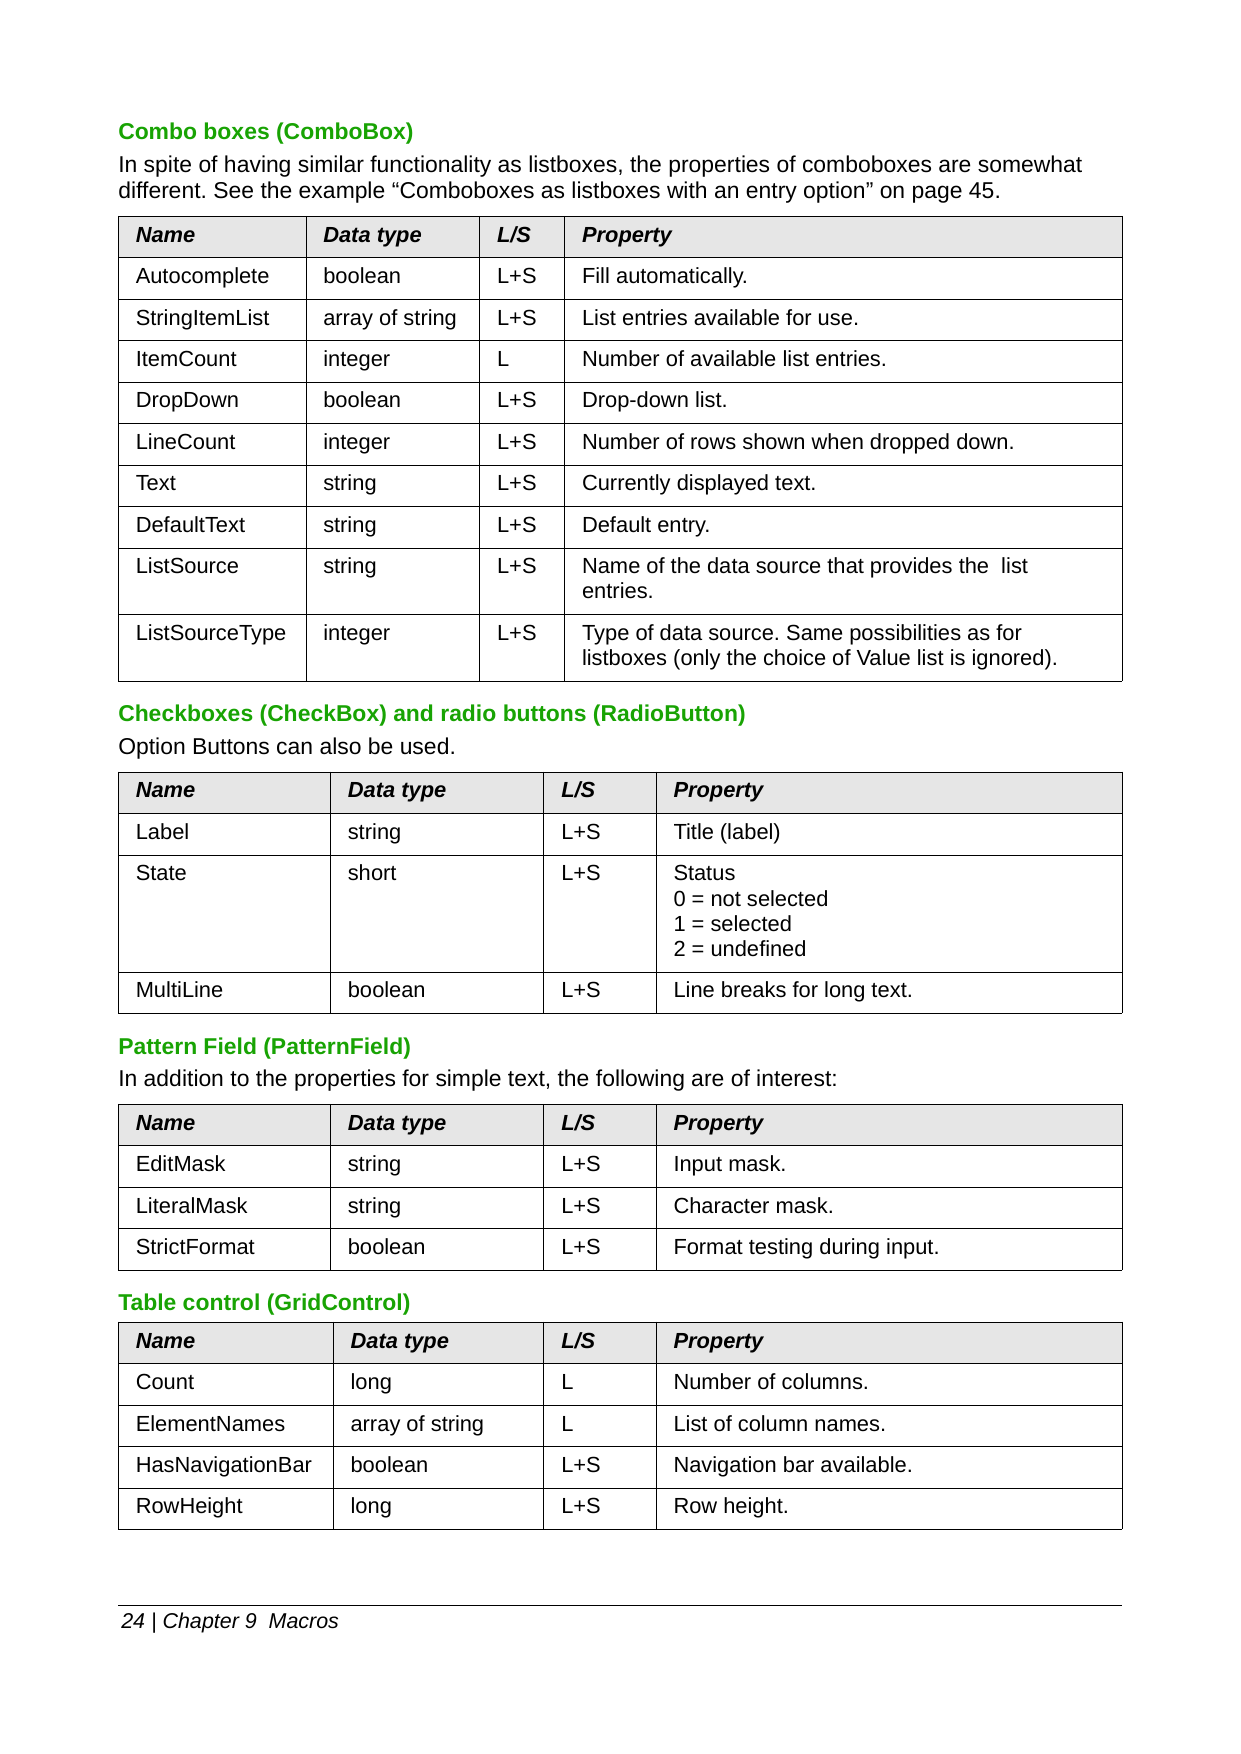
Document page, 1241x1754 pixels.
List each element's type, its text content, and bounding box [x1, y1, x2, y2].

table_cell Number of rows shown when dropped down. [565, 424, 1122, 464]
table_cell integer [307, 615, 479, 681]
table_header Data type [331, 1105, 543, 1145]
table_cell LineCount [119, 424, 306, 464]
table_cell string [331, 1146, 543, 1187]
table_cell State [119, 856, 330, 972]
table_cell L+S [544, 856, 656, 972]
table_header Name [119, 1105, 330, 1145]
table_cell List entries available for use. [565, 300, 1122, 340]
table_cell DefaultText [119, 507, 306, 547]
table_cell L [480, 341, 564, 382]
table_cell L+S [480, 300, 564, 340]
table_cell long [334, 1364, 543, 1404]
table_cell array of string [334, 1406, 543, 1446]
table_cell L [544, 1406, 656, 1446]
table_cell Type of data source. Same possibilities as for listboxes (only the choice of Value list is ignored). [565, 615, 1122, 681]
text In spite of having similar functionality as listboxes, the properties of comboboxes are somewhat different. See the example “Comboboxes as listboxes with an entry option” on page 45. [118, 151, 1122, 203]
subtitle Combo boxes (ComboBox) [118, 118, 1122, 144]
table_header Name [119, 1323, 333, 1363]
table_cell Number of available list entries. [565, 341, 1122, 382]
table_cell ListSourceType [119, 615, 306, 681]
table_cell EditMask [119, 1146, 330, 1187]
table_cell Text [119, 466, 306, 506]
table_cell Default entry. [565, 507, 1122, 547]
table_cell L+S [544, 1489, 656, 1529]
table_cell L+S [480, 466, 564, 506]
table_cell Fill automatically. [565, 258, 1122, 299]
table_cell Drop-down list. [565, 383, 1122, 423]
table_header Property [657, 773, 1122, 813]
table_cell L+S [544, 1229, 656, 1270]
table_cell Row height. [657, 1489, 1122, 1529]
text In addition to the properties for simple text, the following are of interest: [118, 1065, 1122, 1091]
table_cell Input mask. [657, 1146, 1122, 1187]
table_header L/S [480, 217, 564, 257]
table_cell short [331, 856, 543, 972]
table_cell L [544, 1364, 656, 1404]
table_cell L+S [544, 1146, 656, 1187]
table_header L/S [544, 1105, 656, 1145]
table_cell Status 0 = not selected 1 = selected 2 = undefined [657, 856, 1122, 972]
table_cell integer [307, 341, 479, 382]
table_header Property [565, 217, 1122, 257]
table_cell ListSource [119, 549, 306, 614]
table_cell Navigation bar available. [657, 1447, 1122, 1487]
table_header L/S [544, 1323, 656, 1363]
table_cell StrictFormat [119, 1229, 330, 1270]
table_cell Count [119, 1364, 333, 1404]
table_header Name [119, 217, 306, 257]
table_cell Currently displayed text. [565, 466, 1122, 506]
subtitle Pattern Field (PatternField) [118, 1033, 1122, 1059]
table_header Property [657, 1105, 1122, 1145]
table_header Property [657, 1323, 1122, 1363]
table_cell array of string [307, 300, 479, 340]
table_cell LiteralMask [119, 1188, 330, 1228]
subtitle Table control (GridControl) [118, 1289, 1122, 1316]
table_cell Label [119, 814, 330, 854]
table_cell Format testing during input. [657, 1229, 1122, 1270]
table_cell boolean [331, 973, 543, 1013]
table_cell boolean [307, 258, 479, 299]
table_cell Character mask. [657, 1188, 1122, 1228]
table_cell string [307, 549, 479, 614]
table_cell long [334, 1489, 543, 1529]
table_cell Title (label) [657, 814, 1122, 854]
table_cell integer [307, 424, 479, 464]
table_cell string [307, 466, 479, 506]
table_header Data type [331, 773, 543, 813]
table_cell ItemCount [119, 341, 306, 382]
subtitle Checkboxes (CheckBox) and radio buttons (RadioButton) [118, 700, 1122, 727]
table_cell StringItemList [119, 300, 306, 340]
table_cell DropDown [119, 383, 306, 423]
text Option Buttons can also be used. [118, 733, 1122, 759]
table_cell MultiLine [119, 973, 330, 1013]
table_header L/S [544, 773, 656, 813]
table_cell RowHeight [119, 1489, 333, 1529]
table_cell boolean [334, 1447, 543, 1487]
table_header Name [119, 773, 330, 813]
table_cell L+S [544, 1447, 656, 1487]
table_cell Line breaks for long text. [657, 973, 1122, 1013]
table_cell L+S [480, 424, 564, 464]
table_cell L+S [480, 507, 564, 547]
table_cell L+S [544, 973, 656, 1013]
table_header Data type [334, 1323, 543, 1363]
table_cell L+S [480, 383, 564, 423]
table_cell ElementNames [119, 1406, 333, 1446]
table_cell L+S [480, 258, 564, 299]
table_cell List of column names. [657, 1406, 1122, 1446]
table_cell L+S [480, 549, 564, 614]
table_cell HasNavigationBar [119, 1447, 333, 1487]
table_cell L+S [480, 615, 564, 681]
table_cell L+S [544, 1188, 656, 1228]
table_cell L+S [544, 814, 656, 854]
table_cell Name of the data source that provides the list entries. [565, 549, 1122, 614]
table_cell string [331, 814, 543, 854]
table_header Data type [307, 217, 479, 257]
table_cell boolean [307, 383, 479, 423]
table_cell Number of columns. [657, 1364, 1122, 1404]
table_cell boolean [331, 1229, 543, 1270]
table_cell Autocomplete [119, 258, 306, 299]
table_cell string [307, 507, 479, 547]
table_cell string [331, 1188, 543, 1228]
